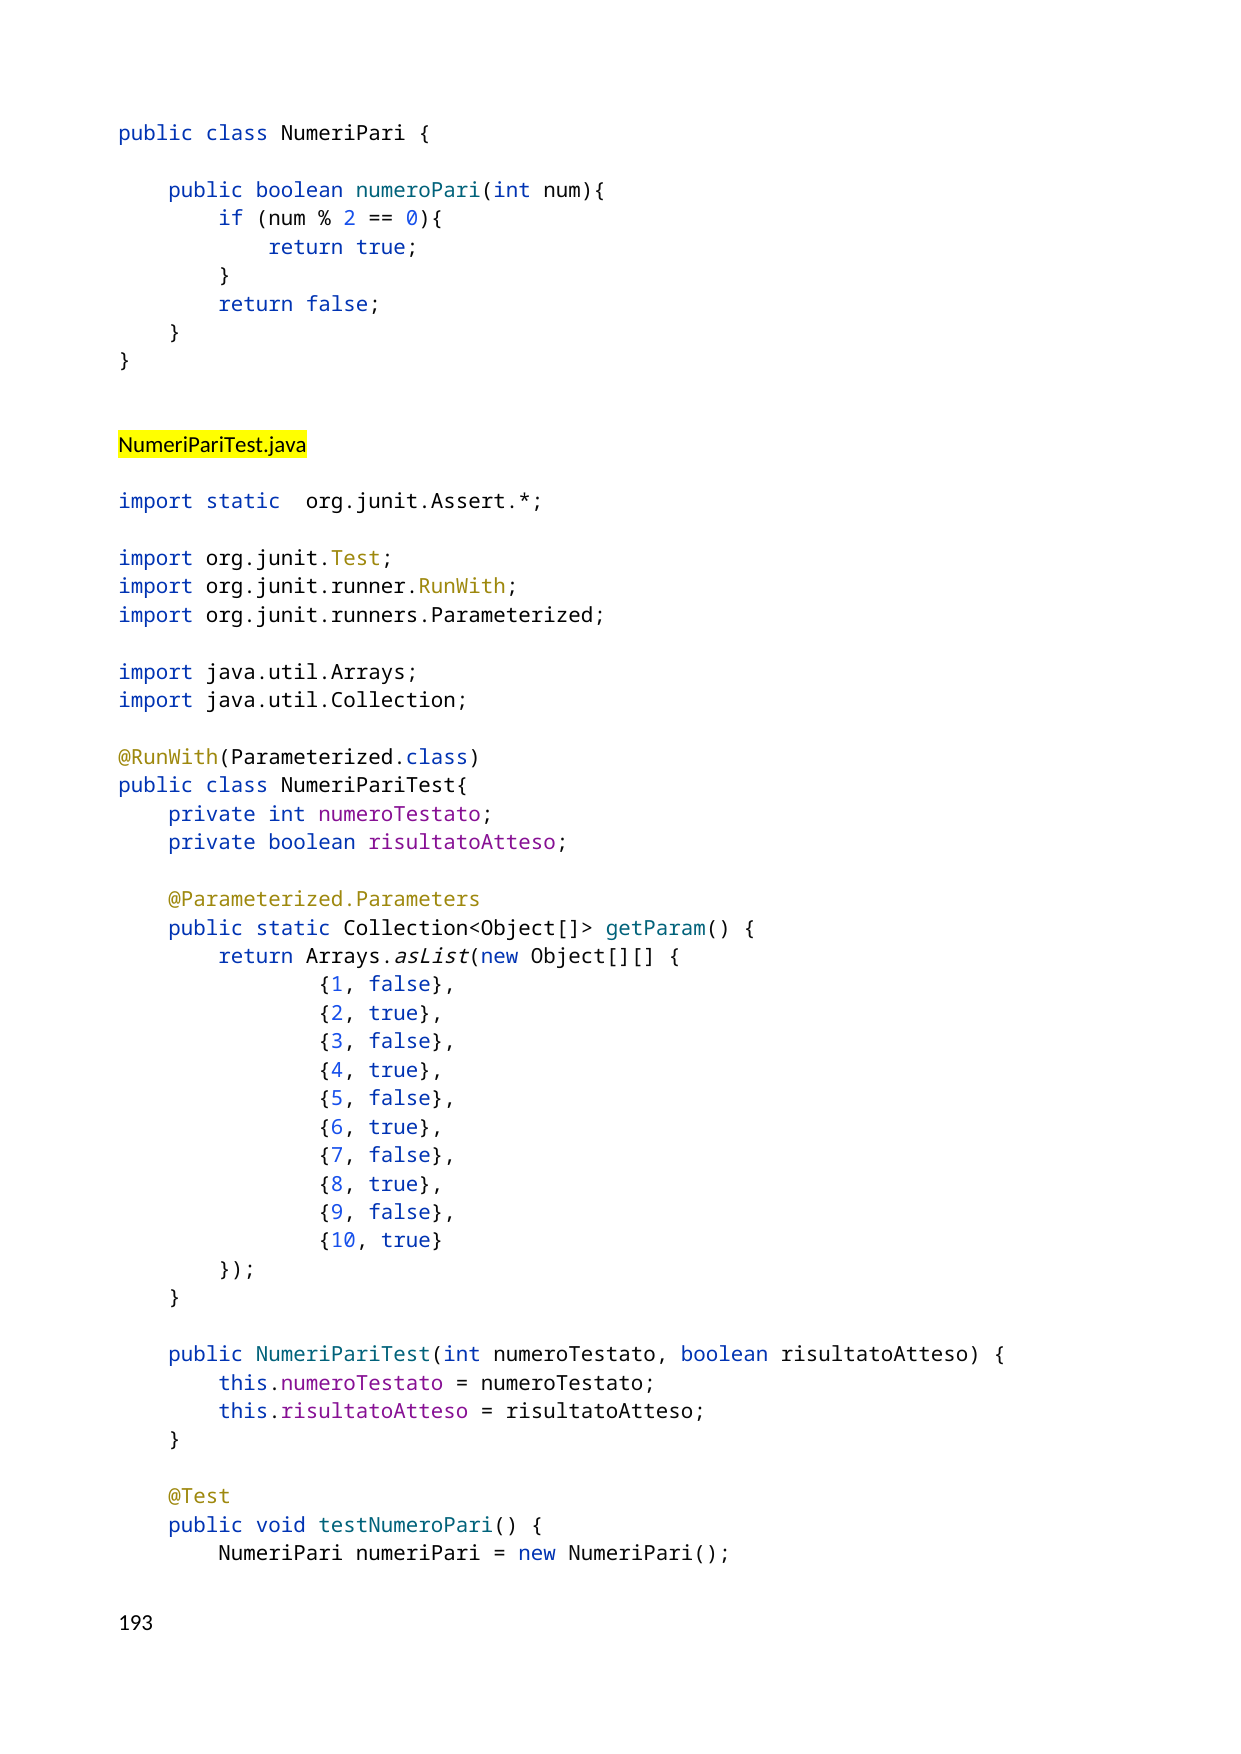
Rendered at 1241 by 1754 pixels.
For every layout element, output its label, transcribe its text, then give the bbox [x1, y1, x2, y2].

text public class NumeriPari { public boolean numeroPari(int num){ if (num % 2 == 0){ return true; } return false; } } [118, 118, 1122, 374]
text NumeriPariTest.java [118, 430, 1122, 458]
text import static org.junit.Assert.*; import org.junit.Test; import org.junit.runner.RunWith; import org.junit.runners.Parameterized; import java.util.Arrays; import java.util.Collection; @RunWith(Parameterized.class) public class NumeriPariTest{ private int numeroTestato; private boolean risultatoAtteso; @Parameterized.Parameters public static Collection<Object[]> getParam() { return Arrays.asList(new Object[][] { {1, false}, {2, true}, {3, false}, {4, true}, {5, false}, {6, true}, {7, false}, {8, true}, {9, false}, {10, true} }); } public NumeriPariTest(int numeroTestato, boolean risultatoAtteso) { this.numeroTestato = numeroTestato; this.risultatoAtteso = risultatoAtteso; } @Test public void testNumeroPari() { NumeriPari numeriPari = new NumeriPari(); [118, 486, 1122, 1567]
